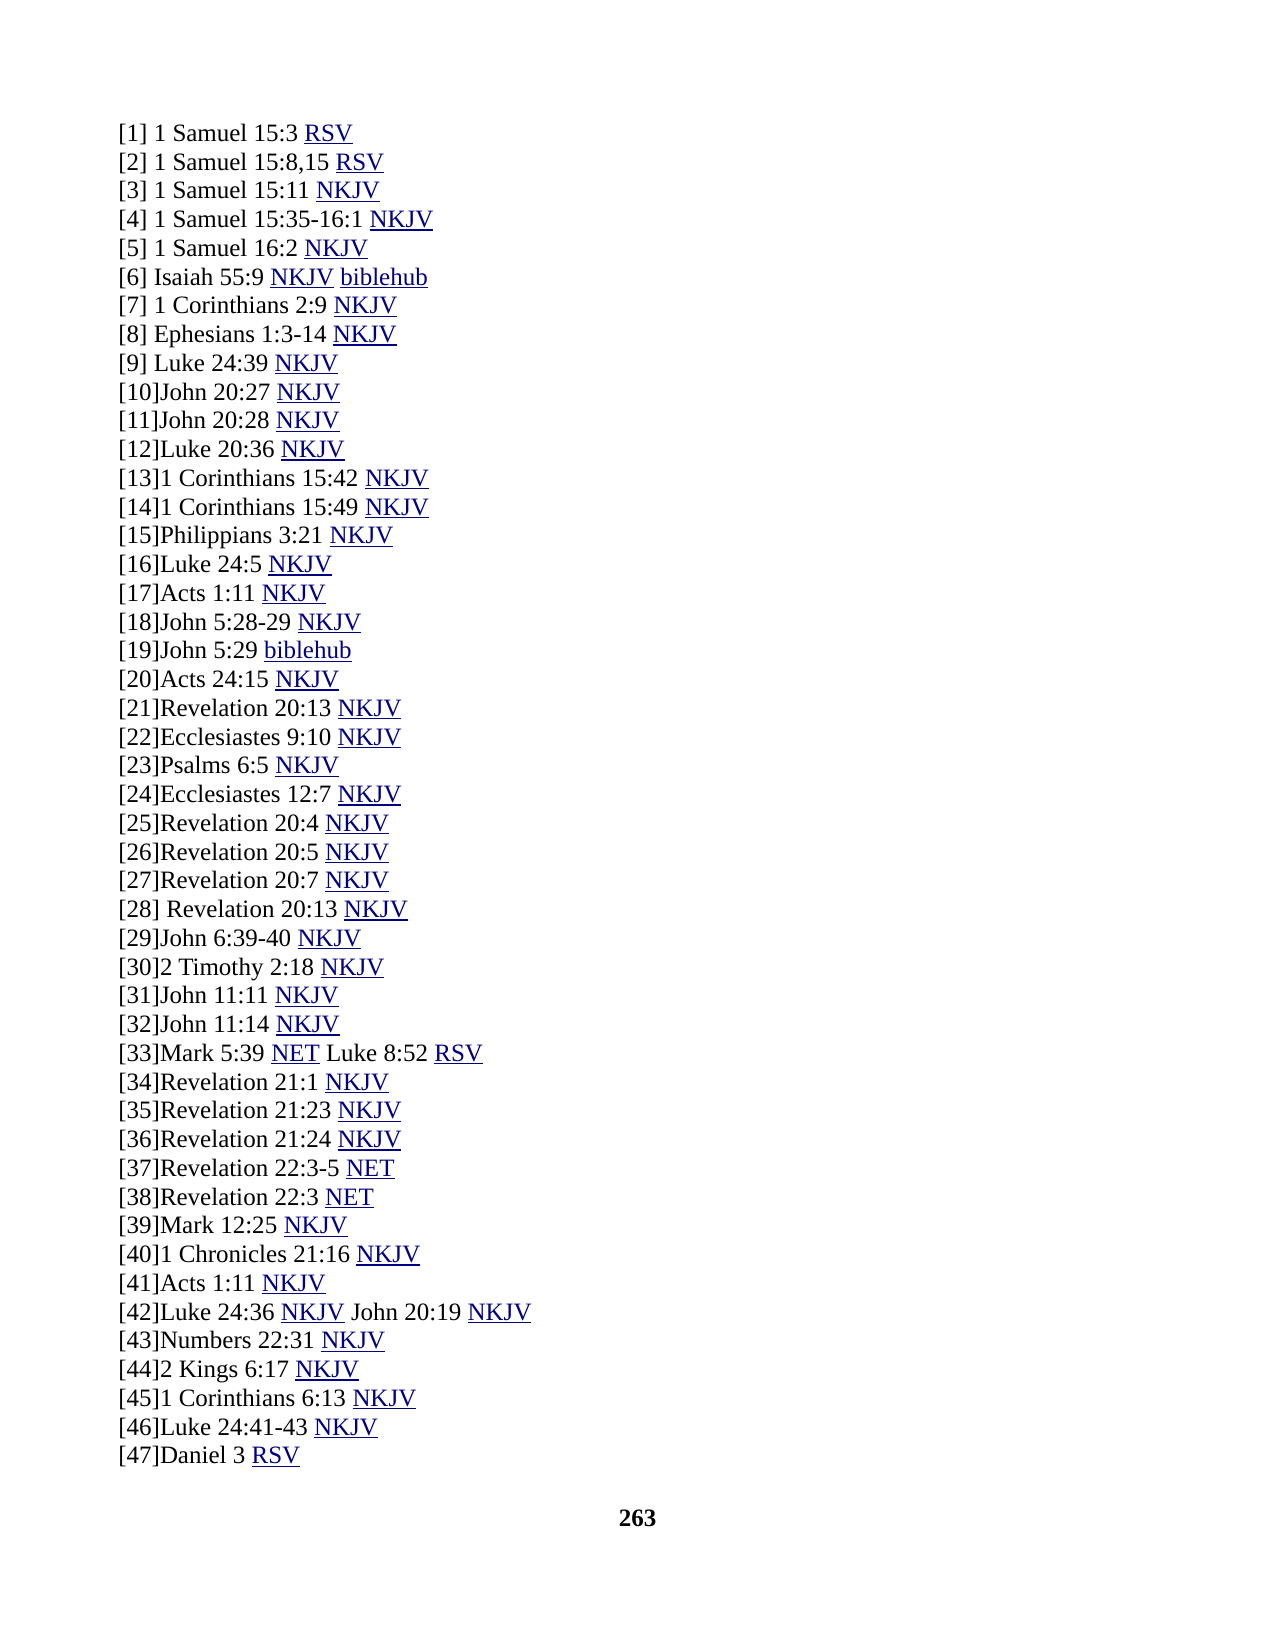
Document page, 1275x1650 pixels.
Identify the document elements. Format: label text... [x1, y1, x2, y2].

text Mark 5:39 NET Luke 8:52 RSV [118, 1038, 1157, 1067]
text Mark 12:25 NKJV [118, 1211, 1157, 1239]
text Psalms 6:5 NKJV [118, 751, 1157, 779]
text Isaiah 55:9 NKJV biblehub [118, 262, 1157, 291]
text Numbers 22:31 NKJV [118, 1326, 1157, 1354]
text Ephesians 1:3-14 NKJV [118, 319, 1157, 348]
text 1 Chronicles 21:16 NKJV [118, 1239, 1157, 1268]
text Revelation 21:23 NKJV [118, 1096, 1157, 1124]
text Revelation 20:5 NKJV [118, 837, 1157, 866]
text Luke 20:36 NKJV [118, 434, 1157, 463]
text Revelation 22:3 NET [118, 1182, 1157, 1211]
text Revelation 22:3-5 NET [118, 1153, 1157, 1182]
text Acts 1:11 NKJV [118, 578, 1157, 607]
text Philippians 3:21 NKJV [118, 521, 1157, 549]
text Ecclesiastes 12:7 NKJV [118, 779, 1157, 808]
text Revelation 21:24 NKJV [118, 1124, 1157, 1153]
text Luke 24:36 NKJV John 20:19 NKJV [118, 1297, 1157, 1326]
text 1 Corinthians 2:9 NKJV [118, 291, 1157, 319]
text John 6:39-40 NKJV [118, 923, 1157, 952]
text Revelation 20:13 NKJV [118, 693, 1157, 722]
text Revelation 20:13 NKJV [118, 894, 1157, 923]
text Revelation 20:4 NKJV [118, 808, 1157, 837]
text 1 Corinthians 15:49 NKJV [118, 492, 1157, 521]
text John 11:11 NKJV [118, 981, 1157, 1009]
text John 20:27 NKJV [118, 377, 1157, 406]
text 1 Corinthians 15:42 NKJV [118, 463, 1157, 492]
text 1 Samuel 15:11 NKJV [118, 176, 1157, 204]
text Ecclesiastes 9:10 NKJV [118, 722, 1157, 751]
text John 5:28-29 NKJV [118, 607, 1157, 636]
text 1 Samuel 15:35-16:1 NKJV [118, 204, 1157, 233]
text Luke 24:39 NKJV [118, 348, 1157, 377]
text John 5:29 biblehub [118, 636, 1157, 664]
text John 11:14 NKJV [118, 1009, 1157, 1038]
text 1 Samuel 16:2 NKJV [118, 233, 1157, 262]
text Revelation 21:1 NKJV [118, 1067, 1157, 1096]
text 2 Timothy 2:18 NKJV [118, 952, 1157, 981]
text Luke 24:5 NKJV [118, 549, 1157, 578]
text Daniel 3 RSV [118, 1441, 1157, 1469]
text 1 Corinthians 6:13 NKJV [118, 1383, 1157, 1412]
text 1 Samuel 15:8,15 RSV [118, 147, 1157, 176]
text Acts 24:15 NKJV [118, 664, 1157, 693]
text John 20:28 NKJV [118, 406, 1157, 434]
text Acts 1:11 NKJV [118, 1268, 1157, 1297]
text Revelation 20:7 NKJV [118, 866, 1157, 894]
text 2 Kings 6:17 NKJV [118, 1354, 1157, 1383]
text 1 Samuel 15:3 RSV [118, 118, 1157, 147]
text Luke 24:41-43 NKJV [118, 1412, 1157, 1441]
